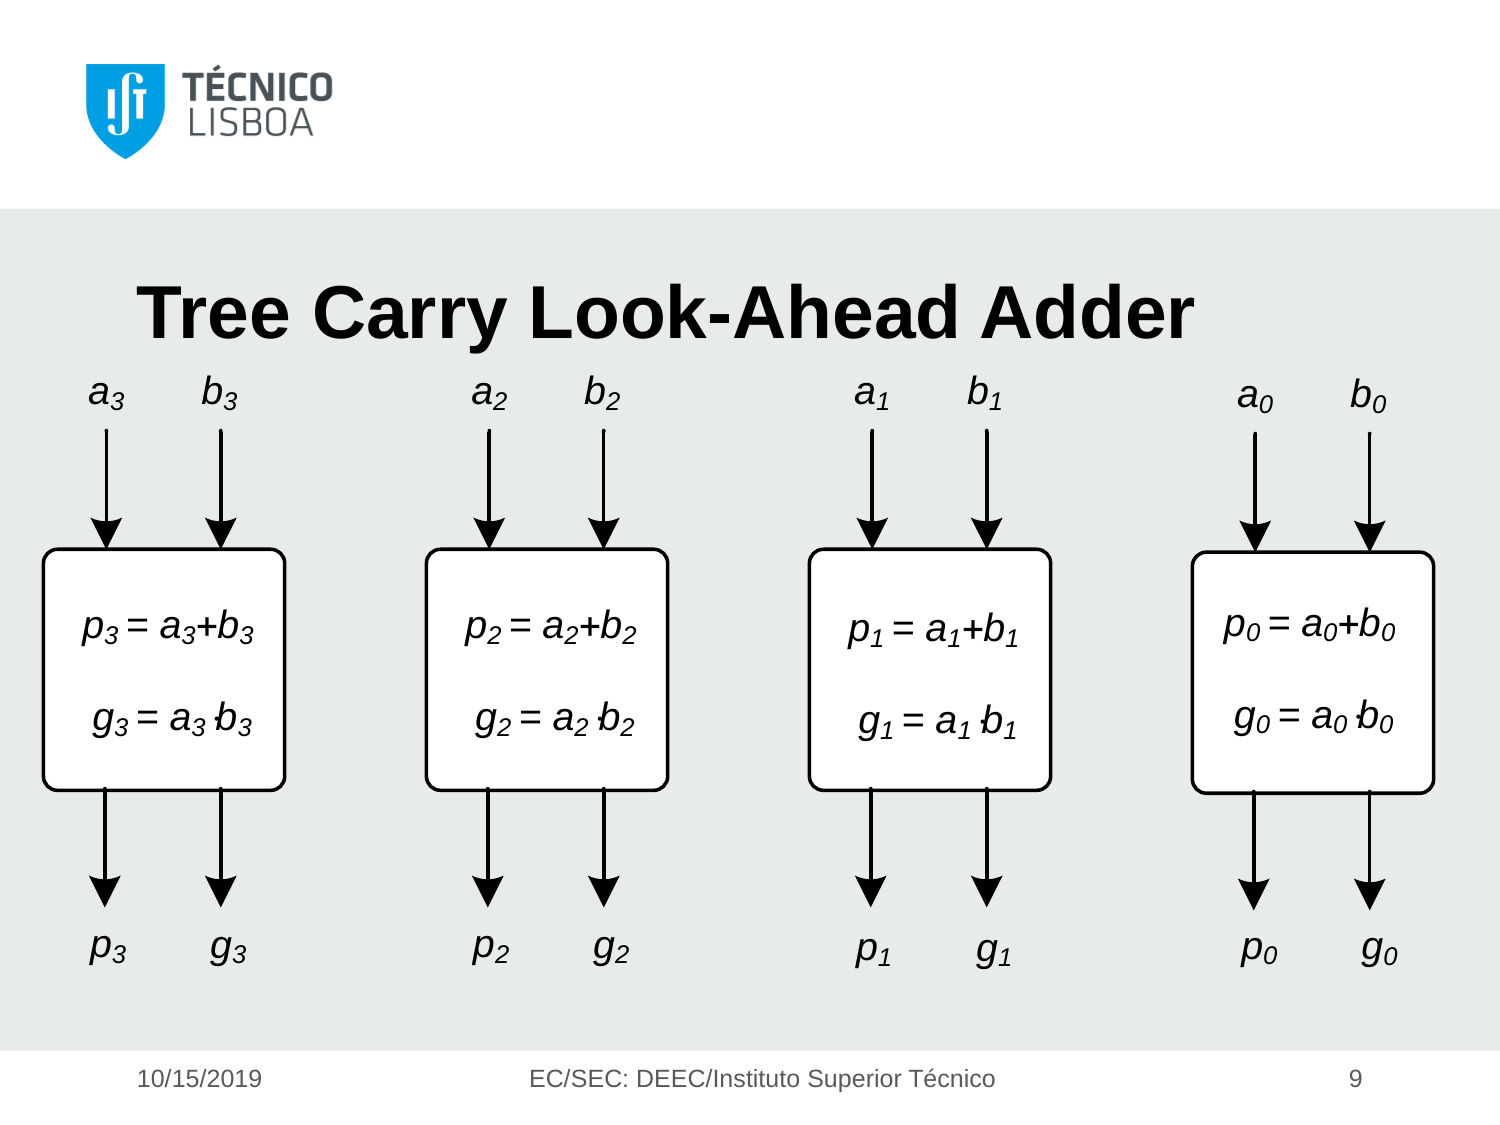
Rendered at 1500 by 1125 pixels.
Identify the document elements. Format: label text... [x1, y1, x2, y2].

footer EC/SEC: DEEC/Instituto Superior Técnico [512, 1052, 1021, 1103]
picture [0, 0, 1500, 1125]
slide_number 10/15/2019 [121, 1052, 425, 1103]
title Tree Carry Look-Ahead Adder [121, 237, 1378, 360]
slide_number 14 [1077, 1052, 1378, 1103]
